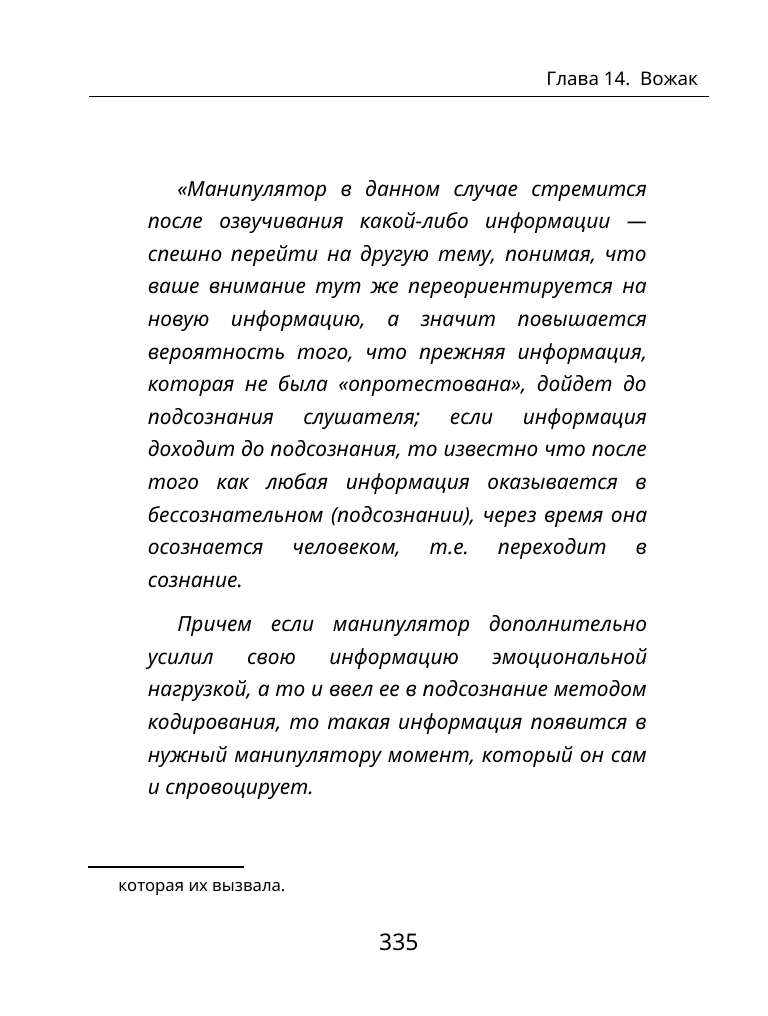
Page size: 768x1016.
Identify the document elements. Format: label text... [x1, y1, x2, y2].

text которая их вызвала. [88, 873, 709, 896]
text Причем если манипулятор дополнительно усилил свою информацию эмоциональной нагрузкой, а то и ввел ее в подсознание методом кодирования, то такая информация появится в нужный манипулятору момент, который он сам и спровоцирует. [148, 609, 649, 801]
text «Манипулятор в данном случае стремится после озвучивания какой-либо информации — спешно перейти на другую тему, понимая, что ваше внимание тут же переориентируется на новую информацию, а значит повышается вероятность того, что прежняя информация, которая не была «опротестована», дойдет до подсознания слушателя; если информация доходит до подсознания, то известно что после того как любая информация оказывается в бессознательном (подсознании), через время она осознается человеком, т.е. переходит в сознание. [148, 174, 649, 593]
